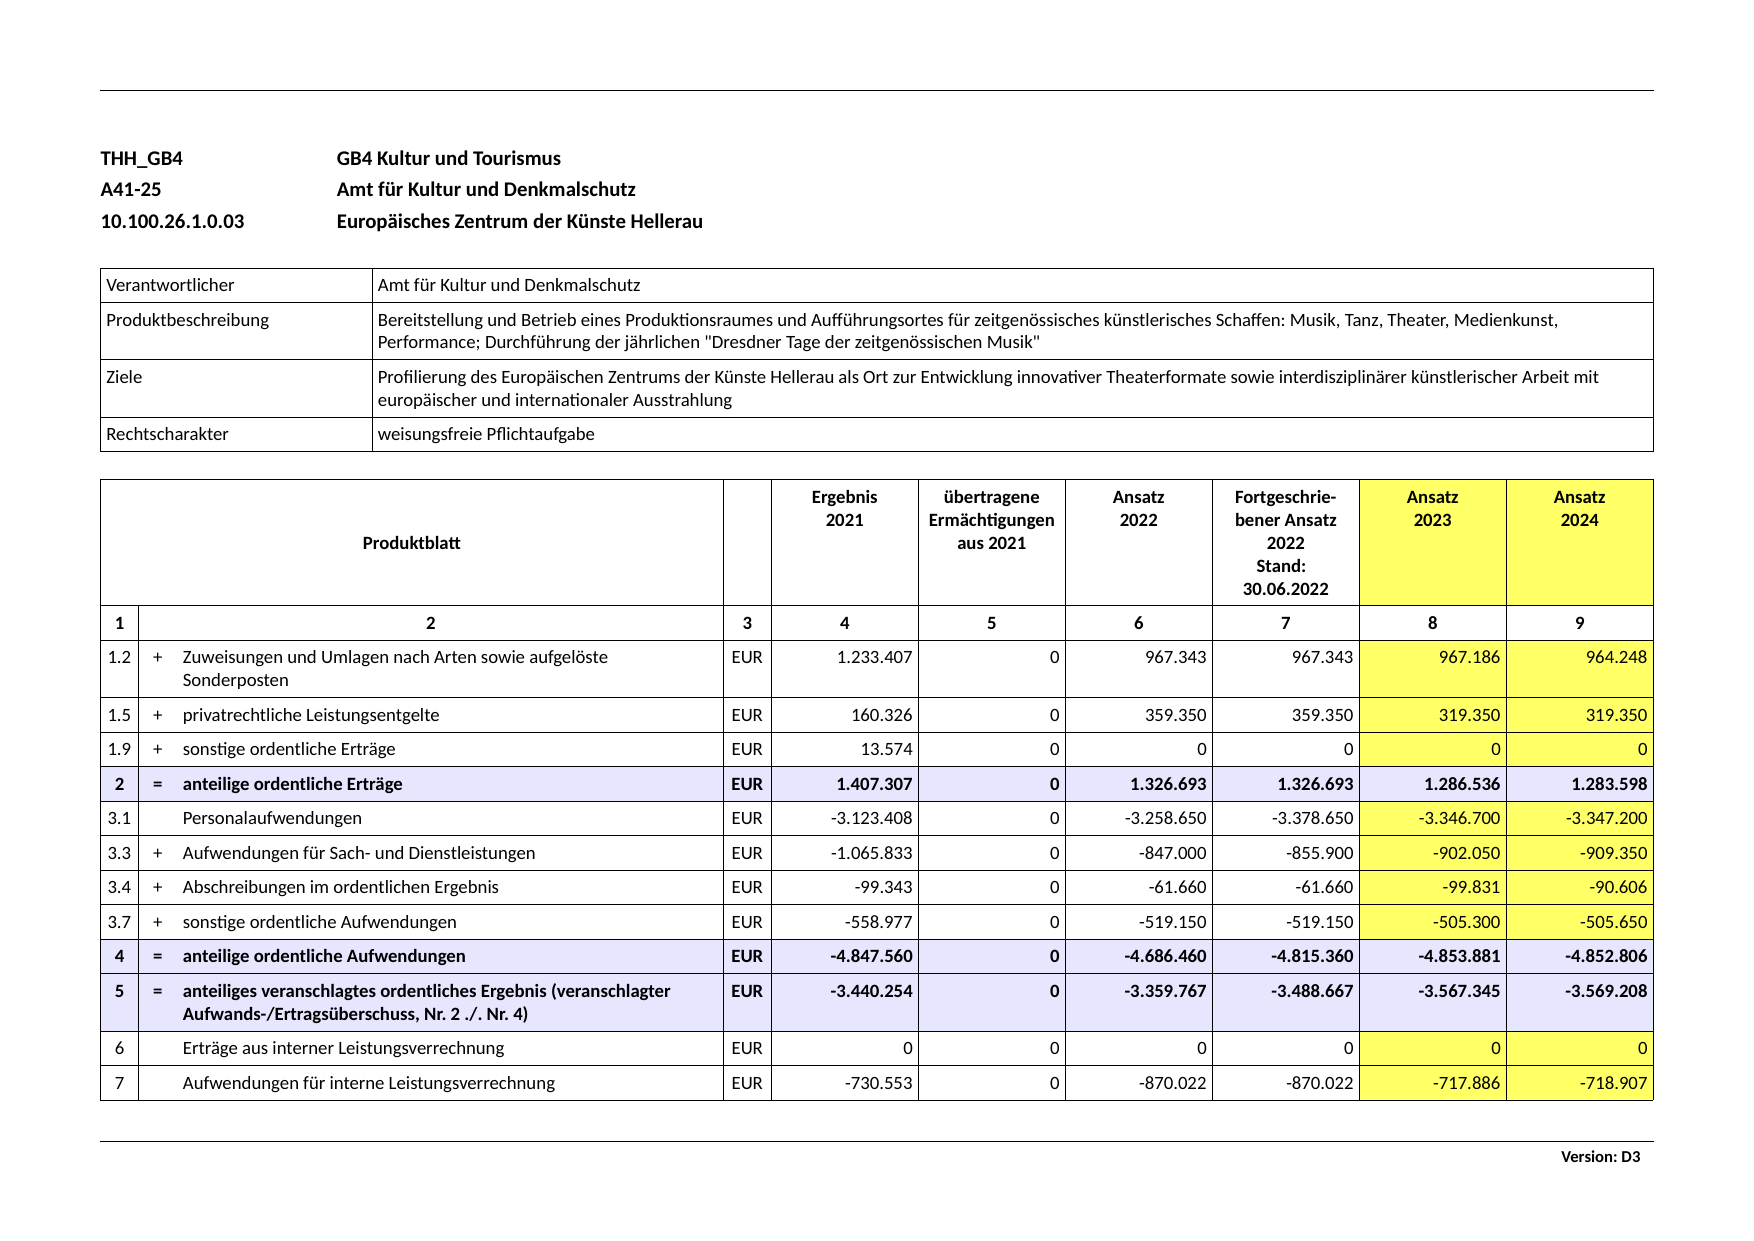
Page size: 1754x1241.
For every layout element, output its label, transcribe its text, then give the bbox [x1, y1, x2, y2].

table_cell EUR [724, 1032, 771, 1065]
table_cell 8 [1360, 606, 1506, 640]
table_cell 319.350 [1360, 698, 1506, 732]
table_cell 1.9 [101, 733, 138, 766]
table_cell -718.907 [1507, 1066, 1653, 1099]
table_cell 0 [1213, 733, 1359, 766]
table_cell -61.660 [1213, 871, 1359, 904]
table_cell Zuweisungen und Umlagen nach Arten sowie aufgelöste Sonderposten [177, 641, 723, 697]
table_cell -3.378.650 [1213, 802, 1359, 835]
table_cell EUR [724, 641, 771, 697]
table_cell + [139, 871, 177, 904]
table_cell 0 [1066, 1032, 1212, 1065]
text A41-25 Amt für Kultur und Denkmalschutz [100, 177, 1653, 202]
table_cell + [139, 641, 177, 697]
table_cell 5 [101, 974, 138, 1031]
table_cell -902.050 [1360, 836, 1506, 870]
table_cell = [139, 974, 177, 1031]
table_cell 0 [919, 733, 1065, 766]
table_cell EUR [724, 974, 771, 1031]
table_cell -3.488.667 [1213, 974, 1359, 1031]
table_header Ergebnis 2021 [772, 480, 918, 605]
table_cell EUR [724, 871, 771, 904]
table_cell 1.286.536 [1360, 767, 1506, 801]
table_cell -99.343 [772, 871, 918, 904]
table_cell Erträge aus interner Leistungsverrechnung [177, 1032, 723, 1065]
table_cell sonstige ordentliche Erträge [177, 733, 723, 766]
table_header [724, 480, 771, 605]
table_cell [139, 802, 177, 835]
table_cell Aufwendungen für interne Leistungsverrechnung [177, 1066, 723, 1099]
table_cell -4.686.460 [1066, 940, 1212, 973]
table_cell 7 [101, 1066, 138, 1099]
table_cell 2 [139, 606, 723, 640]
table_cell EUR [724, 940, 771, 973]
table_cell + [139, 905, 177, 939]
table_cell Aufwendungen für Sach- und Dienstleistungen [177, 836, 723, 870]
table_cell 1.2 [101, 641, 138, 697]
table_cell 0 [1360, 1032, 1506, 1065]
table_cell -4.815.360 [1213, 940, 1359, 973]
table_cell -519.150 [1066, 905, 1212, 939]
table_cell 0 [919, 836, 1065, 870]
table_cell 3 [724, 606, 771, 640]
table_cell anteiliges veranschlagtes ordentliches Ergebnis (veranschlagter Aufwands-/Ertragsüberschuss, Nr. 2 ./. Nr. 4) [177, 974, 723, 1031]
table_cell 0 [1507, 733, 1653, 766]
table_cell [139, 1032, 177, 1065]
table_cell 964.248 [1507, 641, 1653, 697]
table_cell 6 [101, 1032, 138, 1065]
table_cell 967.343 [1066, 641, 1212, 697]
table_cell -4.853.881 [1360, 940, 1506, 973]
table_cell 3.4 [101, 871, 138, 904]
table_cell 3.3 [101, 836, 138, 870]
table_cell 0 [1360, 733, 1506, 766]
table_cell = [139, 940, 177, 973]
table_cell + [139, 733, 177, 766]
table_cell weisungsfreie Pflichtaufgabe [373, 418, 1653, 451]
table_header Verantwortlicher [101, 269, 372, 302]
table_cell 1 [101, 606, 138, 640]
table_cell -717.886 [1360, 1066, 1506, 1099]
table_header Produktblatt [101, 480, 723, 605]
table_cell Bereitstellung und Betrieb eines Produktionsraumes und Aufführungsortes für zeitgenössisches künstlerisches Schaffen: Musik, Tanz, Theater, Medienkunst, Performance; Durchführung der jährlichen "Dresdner Tage der zeitgenössischen Musik" [373, 303, 1653, 359]
table_cell EUR [724, 733, 771, 766]
table_cell 0 [919, 940, 1065, 973]
table_cell -855.900 [1213, 836, 1359, 870]
table_cell -558.977 [772, 905, 918, 939]
text 10.100.26.1.0.03 Europäisches Zentrum der Künste Hellerau [100, 208, 1653, 233]
table_cell 5 [919, 606, 1065, 640]
table_cell + [139, 836, 177, 870]
table_cell + [139, 698, 177, 732]
table_cell -909.350 [1507, 836, 1653, 870]
table_cell -4.847.560 [772, 940, 918, 973]
table_cell -3.440.254 [772, 974, 918, 1031]
table_cell Produktbeschreibung [101, 303, 372, 359]
table_cell EUR [724, 836, 771, 870]
table_cell 1.233.407 [772, 641, 918, 697]
table_cell privatrechtliche Leistungsentgelte [177, 698, 723, 732]
table_cell -90.606 [1507, 871, 1653, 904]
table_cell -3.359.767 [1066, 974, 1212, 1031]
table_cell 0 [1507, 1032, 1653, 1065]
table_cell -505.650 [1507, 905, 1653, 939]
table_cell 0 [1066, 733, 1212, 766]
table_cell 7 [1213, 606, 1359, 640]
table_cell -847.000 [1066, 836, 1212, 870]
table_cell 160.326 [772, 698, 918, 732]
table_cell 0 [919, 974, 1065, 1031]
table_header Ansatz 2022 [1066, 480, 1212, 605]
table_cell -3.123.408 [772, 802, 918, 835]
table_cell 319.350 [1507, 698, 1653, 732]
table_cell 967.186 [1360, 641, 1506, 697]
table_cell 1.5 [101, 698, 138, 732]
table_cell -730.553 [772, 1066, 918, 1099]
table_cell EUR [724, 802, 771, 835]
table_cell 0 [919, 641, 1065, 697]
table_cell [139, 1066, 177, 1099]
table_cell -99.831 [1360, 871, 1506, 904]
table_cell 3.1 [101, 802, 138, 835]
table_cell 0 [772, 1032, 918, 1065]
table_cell 1.326.693 [1213, 767, 1359, 801]
table_cell Abschreibungen im ordentlichen Ergebnis [177, 871, 723, 904]
table_cell -3.567.345 [1360, 974, 1506, 1031]
table_cell 0 [919, 905, 1065, 939]
table_cell 3.7 [101, 905, 138, 939]
table_cell 4 [772, 606, 918, 640]
table_cell Profilierung des Europäischen Zentrums der Künste Hellerau als Ort zur Entwicklung innovativer Theaterformate sowie interdisziplinärer künstlerischer Arbeit mit europäischer und internationaler Ausstrahlung [373, 360, 1653, 417]
table_cell -505.300 [1360, 905, 1506, 939]
table_cell 0 [919, 1032, 1065, 1065]
table_cell 0 [919, 1066, 1065, 1099]
table_cell EUR [724, 1066, 771, 1099]
table_cell -519.150 [1213, 905, 1359, 939]
table_cell anteilige ordentliche Erträge [177, 767, 723, 801]
table_header übertragene Ermächtigungen aus 2021 [919, 480, 1065, 605]
table_header Ansatz 2023 [1360, 480, 1506, 605]
table_cell 0 [919, 698, 1065, 732]
table_cell 1.326.693 [1066, 767, 1212, 801]
table_cell EUR [724, 905, 771, 939]
table_cell 0 [919, 871, 1065, 904]
table_cell EUR [724, 767, 771, 801]
table_cell -3.258.650 [1066, 802, 1212, 835]
table_cell EUR [724, 698, 771, 732]
table_header Fortgeschrie-bener Ansatz 2022 Stand: 30.06.2022 [1213, 480, 1359, 605]
table_cell 359.350 [1066, 698, 1212, 732]
table_cell -3.347.200 [1507, 802, 1653, 835]
table_cell 0 [919, 767, 1065, 801]
table_cell -3.346.700 [1360, 802, 1506, 835]
table_cell -61.660 [1066, 871, 1212, 904]
table_cell 9 [1507, 606, 1653, 640]
table_cell 967.343 [1213, 641, 1359, 697]
table_cell 0 [919, 802, 1065, 835]
table_cell = [139, 767, 177, 801]
table_cell 4 [101, 940, 138, 973]
table_cell 6 [1066, 606, 1212, 640]
table_cell sonstige ordentliche Aufwendungen [177, 905, 723, 939]
table_cell 1.407.307 [772, 767, 918, 801]
table_cell Rechtscharakter [101, 418, 372, 451]
table_cell -3.569.208 [1507, 974, 1653, 1031]
table_cell anteilige ordentliche Aufwendungen [177, 940, 723, 973]
table_cell 0 [1213, 1032, 1359, 1065]
table_cell Personalaufwendungen [177, 802, 723, 835]
table_cell 13.574 [772, 733, 918, 766]
table_cell -870.022 [1213, 1066, 1359, 1099]
table_cell -1.065.833 [772, 836, 918, 870]
table_cell -4.852.806 [1507, 940, 1653, 973]
table_header Amt für Kultur und Denkmalschutz [373, 269, 1653, 302]
table_header Ansatz 2024 [1507, 480, 1653, 605]
table_cell 359.350 [1213, 698, 1359, 732]
table_cell Ziele [101, 360, 372, 417]
text THH_GB4 GB4 Kultur und Tourismus [100, 145, 1653, 171]
table_cell 1.283.598 [1507, 767, 1653, 801]
table_cell 2 [101, 767, 138, 801]
table_cell -870.022 [1066, 1066, 1212, 1099]
